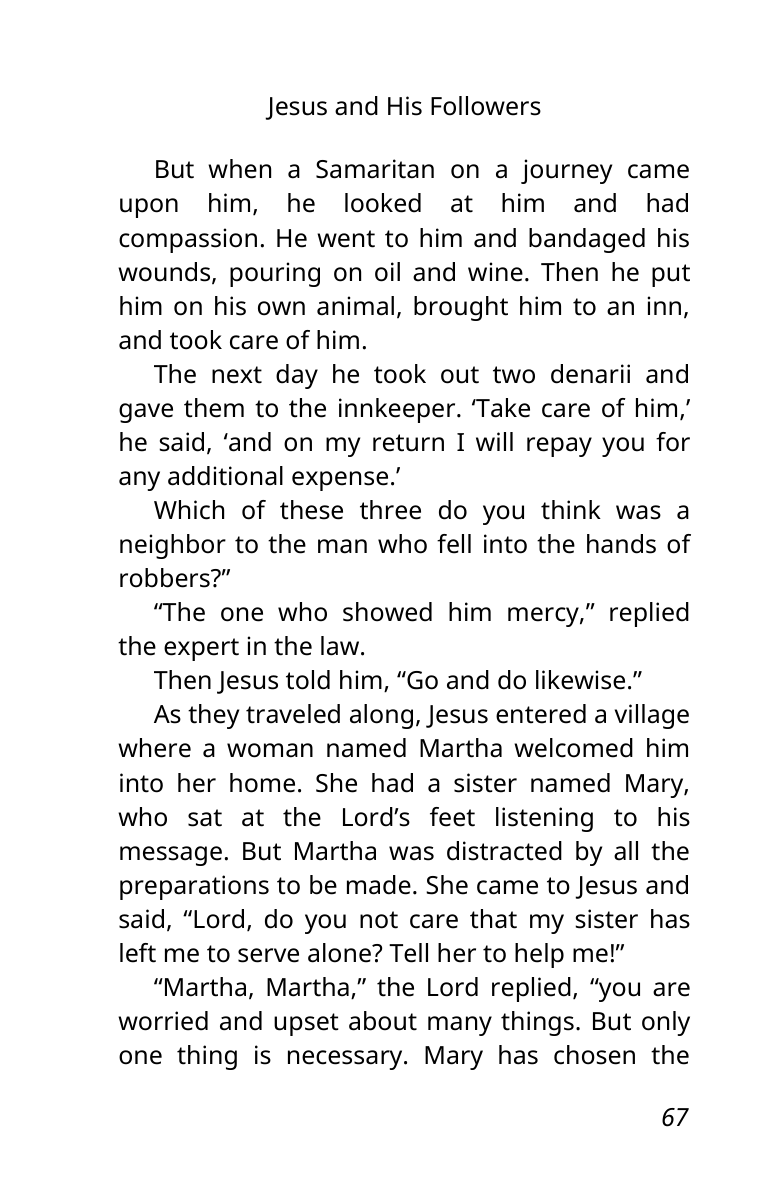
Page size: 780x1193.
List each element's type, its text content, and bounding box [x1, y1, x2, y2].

text As they traveled along, Jesus entered a village where a woman named Martha welcomed him into her home. She had a sister named Mary, who sat at the Lord’s feet listening to his message. But Martha was distracted by all the preparations to be made. She came to Jesus and said, “Lord, do you not care that my sister has left me to serve alone? Tell her to help me!” [118, 697, 691, 969]
text Which of these three do you think was a neighbor to the man who fell into the hands of robbers?” [118, 493, 691, 595]
text The next day he took out two denarii and gave them to the innkeeper. ‘Take care of him,’ he said, ‘and on my return I will repay you for any additional expense.’ [118, 356, 691, 493]
text “Martha, Martha,” the Lord replied, “you are worried and upset about many things. But only one thing is necessary. Mary has chosen the [118, 969, 691, 1072]
text Then Jesus told him, “Go and do likewise.” [118, 663, 691, 697]
text But when a Samaritan on a journey came upon him, he looked at him and had compassion. He went to him and bandaged his wounds, pouring on oil and wine. Then he put him on his own animal, brought him to an inn, and took care of him. [118, 152, 691, 356]
text “The one who showed him mercy,” replied the expert in the law. [118, 595, 691, 663]
